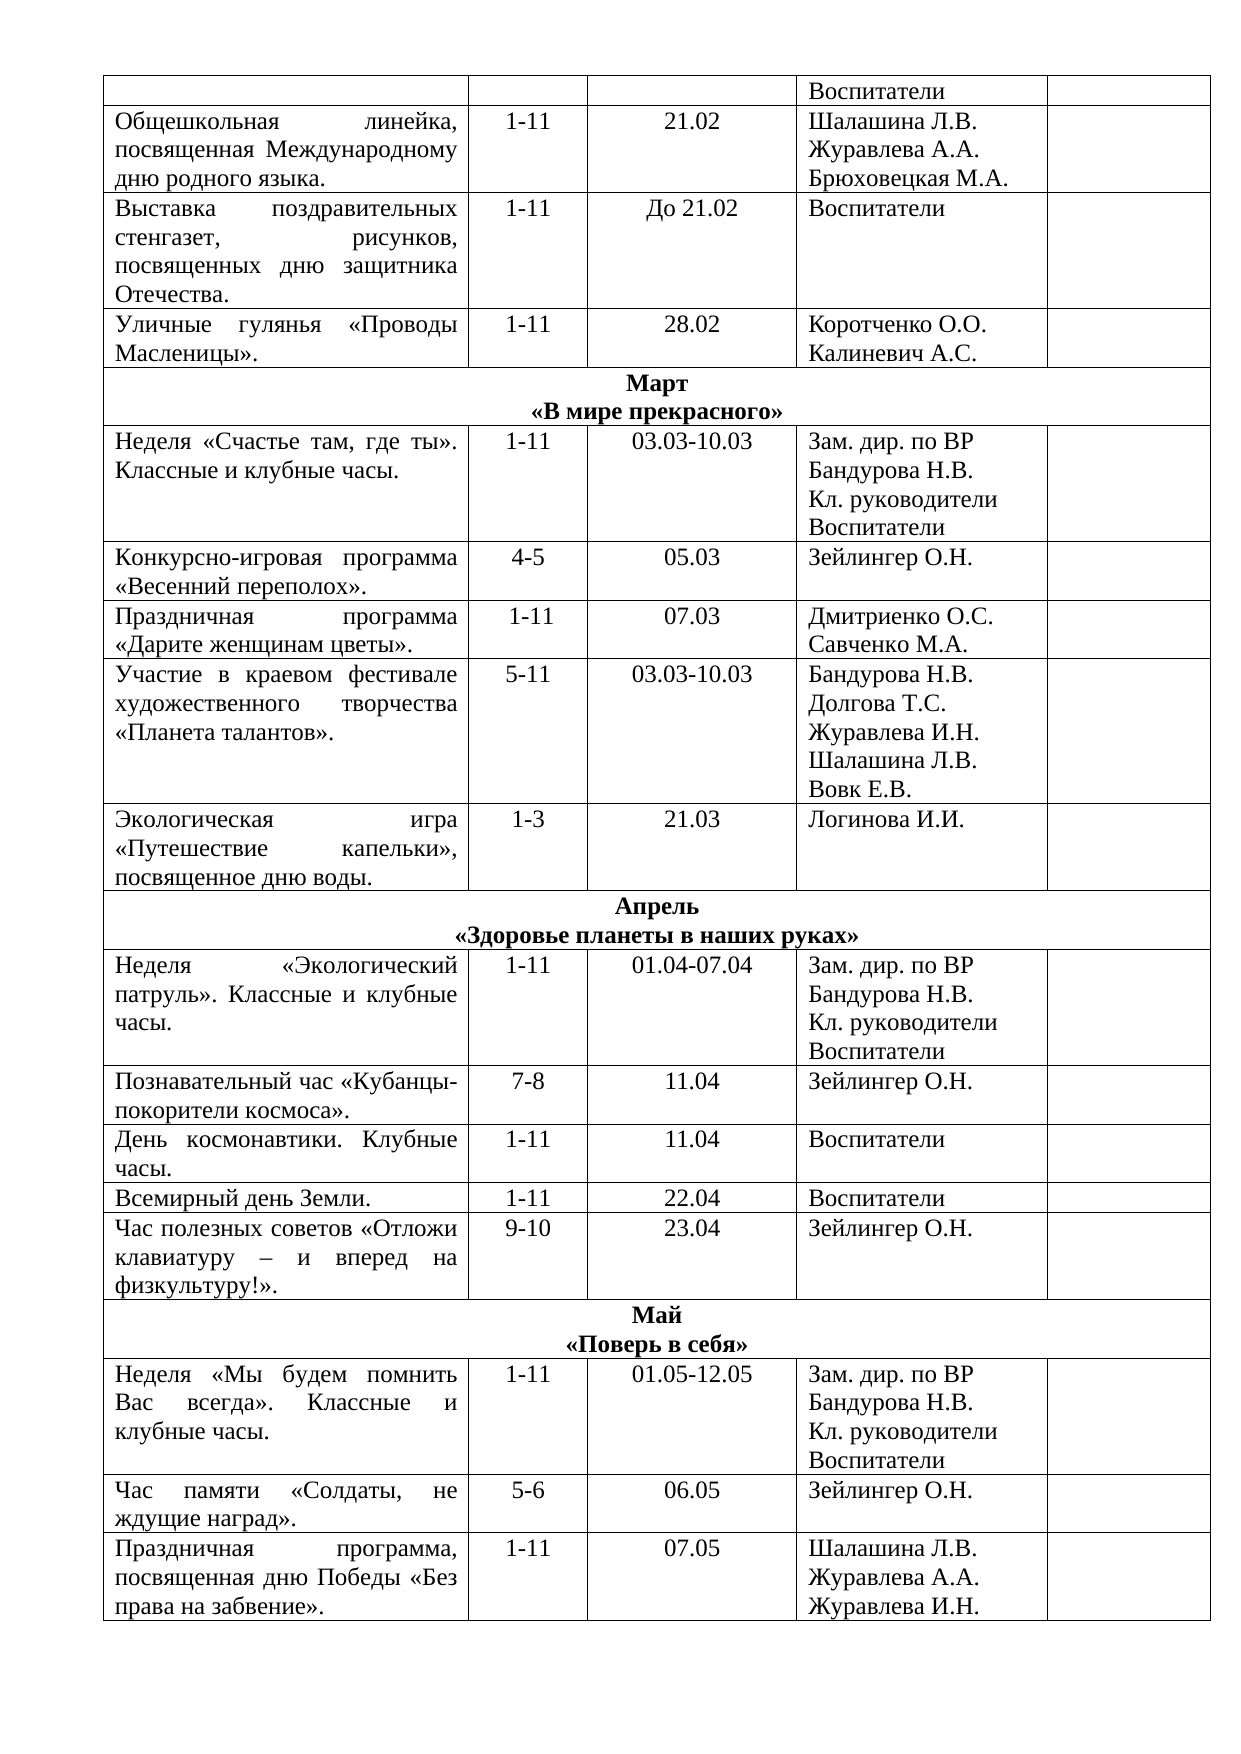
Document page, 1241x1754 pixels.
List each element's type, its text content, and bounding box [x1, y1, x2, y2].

table_cell 1-11 [469, 1533, 587, 1619]
table_cell [1048, 426, 1210, 541]
table_cell [1048, 659, 1210, 803]
table_cell Общешкольная линейка, посвященная Международному дню родного языка. [104, 106, 468, 192]
table_cell Коротченко О.О. Калиневич А.С. [797, 309, 1047, 367]
table_cell Неделя «Экологический патруль». Классные и клубные часы. [104, 950, 468, 1065]
table_cell Воспитатели [797, 1125, 1047, 1182]
table_cell Неделя «Счастье там, где ты». Классные и клубные часы. [104, 426, 468, 541]
table_cell [1048, 1213, 1210, 1299]
table_cell 5-6 [469, 1475, 587, 1532]
table_cell День космонавтики. Клубные часы. [104, 1125, 468, 1182]
table_cell Шалашина Л.В. Журавлева А.А. Журавлева И.Н. [797, 1533, 1047, 1619]
table_cell Дмитриенко О.С. Савченко М.А. [797, 601, 1047, 658]
table_cell 21.02 [588, 106, 796, 192]
table_cell Шалашина Л.В. Журавлева А.А. Брюховецкая М.А. [797, 106, 1047, 192]
table_cell 1-11 [469, 106, 587, 192]
table_cell 1-11 [469, 1183, 587, 1212]
table_cell Зейлингер О.Н. [797, 1213, 1047, 1299]
table_cell Час памяти «Солдаты, не ждущие наград». [104, 1475, 468, 1532]
table_cell Час полезных советов «Отложи клавиатуру – и вперед на физкультуру!». [104, 1213, 468, 1299]
table_cell 1-11 [469, 426, 587, 541]
table_cell 1-11 [469, 309, 587, 367]
table_cell До 21.02 [588, 193, 796, 308]
table_cell 28.02 [588, 309, 796, 367]
table_cell 22.04 [588, 1183, 796, 1212]
table_cell Воспитатели [797, 193, 1047, 308]
table_cell [1048, 309, 1210, 367]
table_cell [1048, 1533, 1210, 1619]
table_cell Зейлингер О.Н. [797, 1475, 1047, 1532]
table_cell 01.05-12.05 [588, 1359, 796, 1474]
table_cell [1048, 950, 1210, 1065]
table_cell 07.05 [588, 1533, 796, 1619]
table_cell 1-11 [469, 950, 587, 1065]
table_cell [1048, 1475, 1210, 1532]
table_cell Праздничная программа, посвященная дню Победы «Без права на забвение». [104, 1533, 468, 1619]
table_cell [1048, 804, 1210, 890]
table_cell [1048, 1066, 1210, 1123]
table_cell [588, 76, 796, 105]
table_cell Праздничная программа «Дарите женщинам цветы». [104, 601, 468, 658]
table_cell Зам. дир. по ВР Бандурова Н.В. Кл. руководители Воспитатели [797, 426, 1047, 541]
table_cell 11.04 [588, 1125, 796, 1182]
table_cell 9-10 [469, 1213, 587, 1299]
table_cell [1048, 193, 1210, 308]
table_cell Зам. дир. по ВР Бандурова Н.В. Кл. руководители Воспитатели [797, 950, 1047, 1065]
table_cell Выставка поздравительных стенгазет, рисунков, посвященных дню защитника Отечества. [104, 193, 468, 308]
table_cell [1048, 76, 1210, 105]
table_cell Бандурова Н.В. Долгова Т.С. Журавлева И.Н. Шалашина Л.В. Вовк Е.В. [797, 659, 1047, 803]
table_cell 21.03 [588, 804, 796, 890]
table_cell Экологическая игра «Путешествие капельки», посвященное дню воды. [104, 804, 468, 890]
table_cell Всемирный день Земли. [104, 1183, 468, 1212]
table_cell Зейлингер О.Н. [797, 1066, 1047, 1123]
table_cell [1048, 106, 1210, 192]
table_cell 01.04-07.04 [588, 950, 796, 1065]
table_cell 06.05 [588, 1475, 796, 1532]
table_cell 1-11 [469, 601, 587, 658]
table_cell [1048, 1125, 1210, 1182]
table_cell [1048, 601, 1210, 658]
table_cell Воспитатели [797, 1183, 1047, 1212]
table_cell Познавательный час «Кубанцы-покорители космоса». [104, 1066, 468, 1123]
table_cell Май «Поверь в себя» [104, 1300, 1210, 1358]
table_cell 1-11 [469, 1359, 587, 1474]
table_cell 1-11 [469, 1125, 587, 1182]
table_cell 05.03 [588, 542, 796, 600]
table_cell 23.04 [588, 1213, 796, 1299]
table_cell Уличные гулянья «Проводы Масленицы». [104, 309, 468, 367]
table_cell 03.03-10.03 [588, 426, 796, 541]
table_cell [1048, 1183, 1210, 1212]
table_cell Неделя «Мы будем помнить Вас всегда». Классные и клубные часы. [104, 1359, 468, 1474]
table_cell 03.03-10.03 [588, 659, 796, 803]
table_cell Зам. дир. по ВР Бандурова Н.В. Кл. руководители Воспитатели [797, 1359, 1047, 1474]
table_cell [1048, 1359, 1210, 1474]
table_cell 4-5 [469, 542, 587, 600]
table_cell 5-11 [469, 659, 587, 803]
table_cell 1-3 [469, 804, 587, 890]
table_cell [469, 76, 587, 105]
table_cell Зейлингер О.Н. [797, 542, 1047, 600]
table_cell 1-11 [469, 193, 587, 308]
table_cell Март «В мире прекрасного» [104, 368, 1210, 425]
table_cell 7-8 [469, 1066, 587, 1123]
table_cell Воспитатели [797, 76, 1047, 105]
table_cell Логинова И.И. [797, 804, 1047, 890]
table_cell [104, 76, 468, 105]
table_cell 11.04 [588, 1066, 796, 1123]
table_cell 07.03 [588, 601, 796, 658]
table_cell Участие в краевом фестивале художественного творчества «Планета талантов». [104, 659, 468, 803]
table_cell Конкурсно-игровая программа «Весенний переполох». [104, 542, 468, 600]
table_cell [1048, 542, 1210, 600]
table_cell Апрель «Здоровье планеты в наших руках» [104, 891, 1210, 949]
